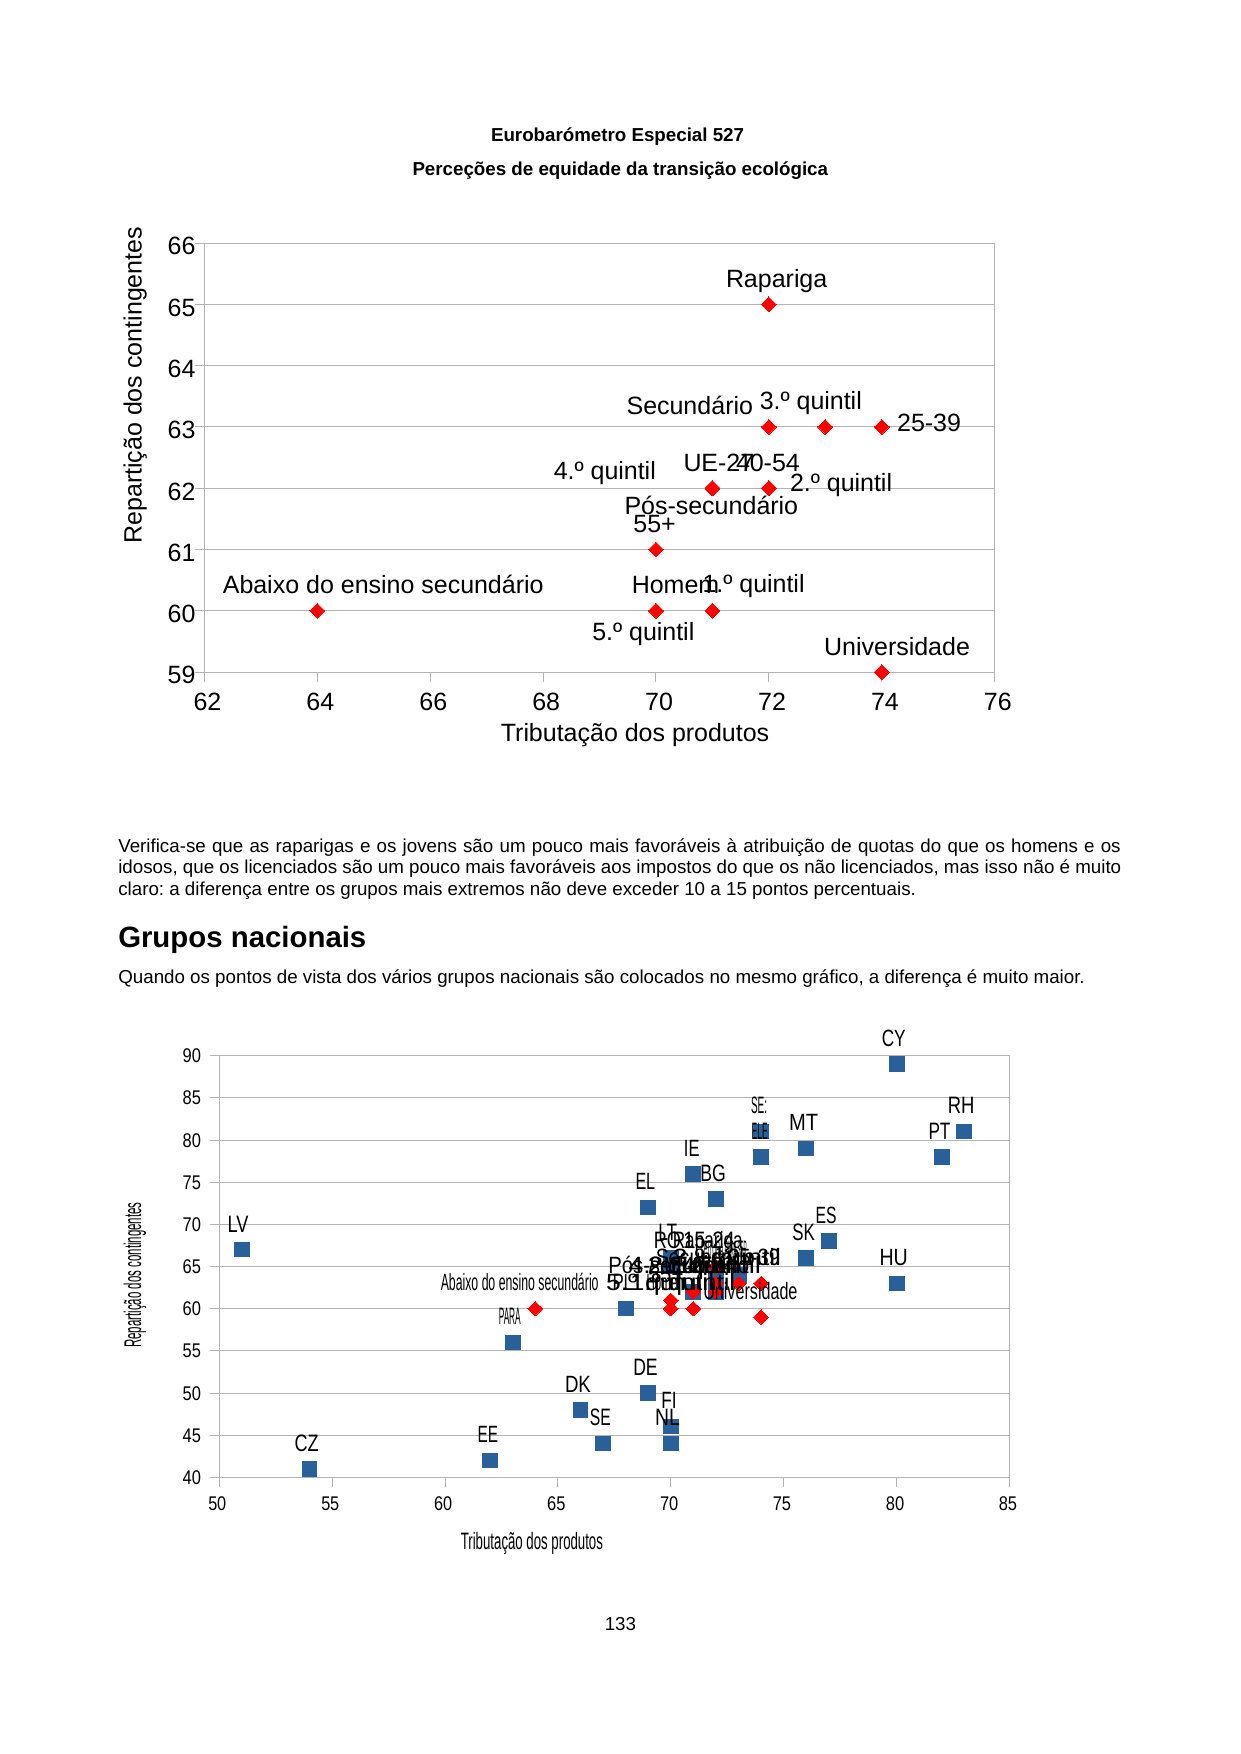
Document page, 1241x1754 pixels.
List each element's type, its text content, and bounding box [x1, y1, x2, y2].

text Quando os pontos de vista dos vários grupos nacionais são colocados no mesmo gráfico, a diferença é muito maior. [118, 966, 1122, 987]
subtitle Grupos nacionais [118, 920, 1122, 953]
text Verifica-se que as raparigas e os jovens são um pouco mais favoráveis à atribuição de quotas do que os homens e os idosos, que os licenciados são um pouco mais favoráveis aos impostos do que os não licenciados, mas isso não é muito claro: a diferença entre os grupos mais extremos não deve exceder 10 a 15 pontos percentuais. [118, 834, 1122, 899]
